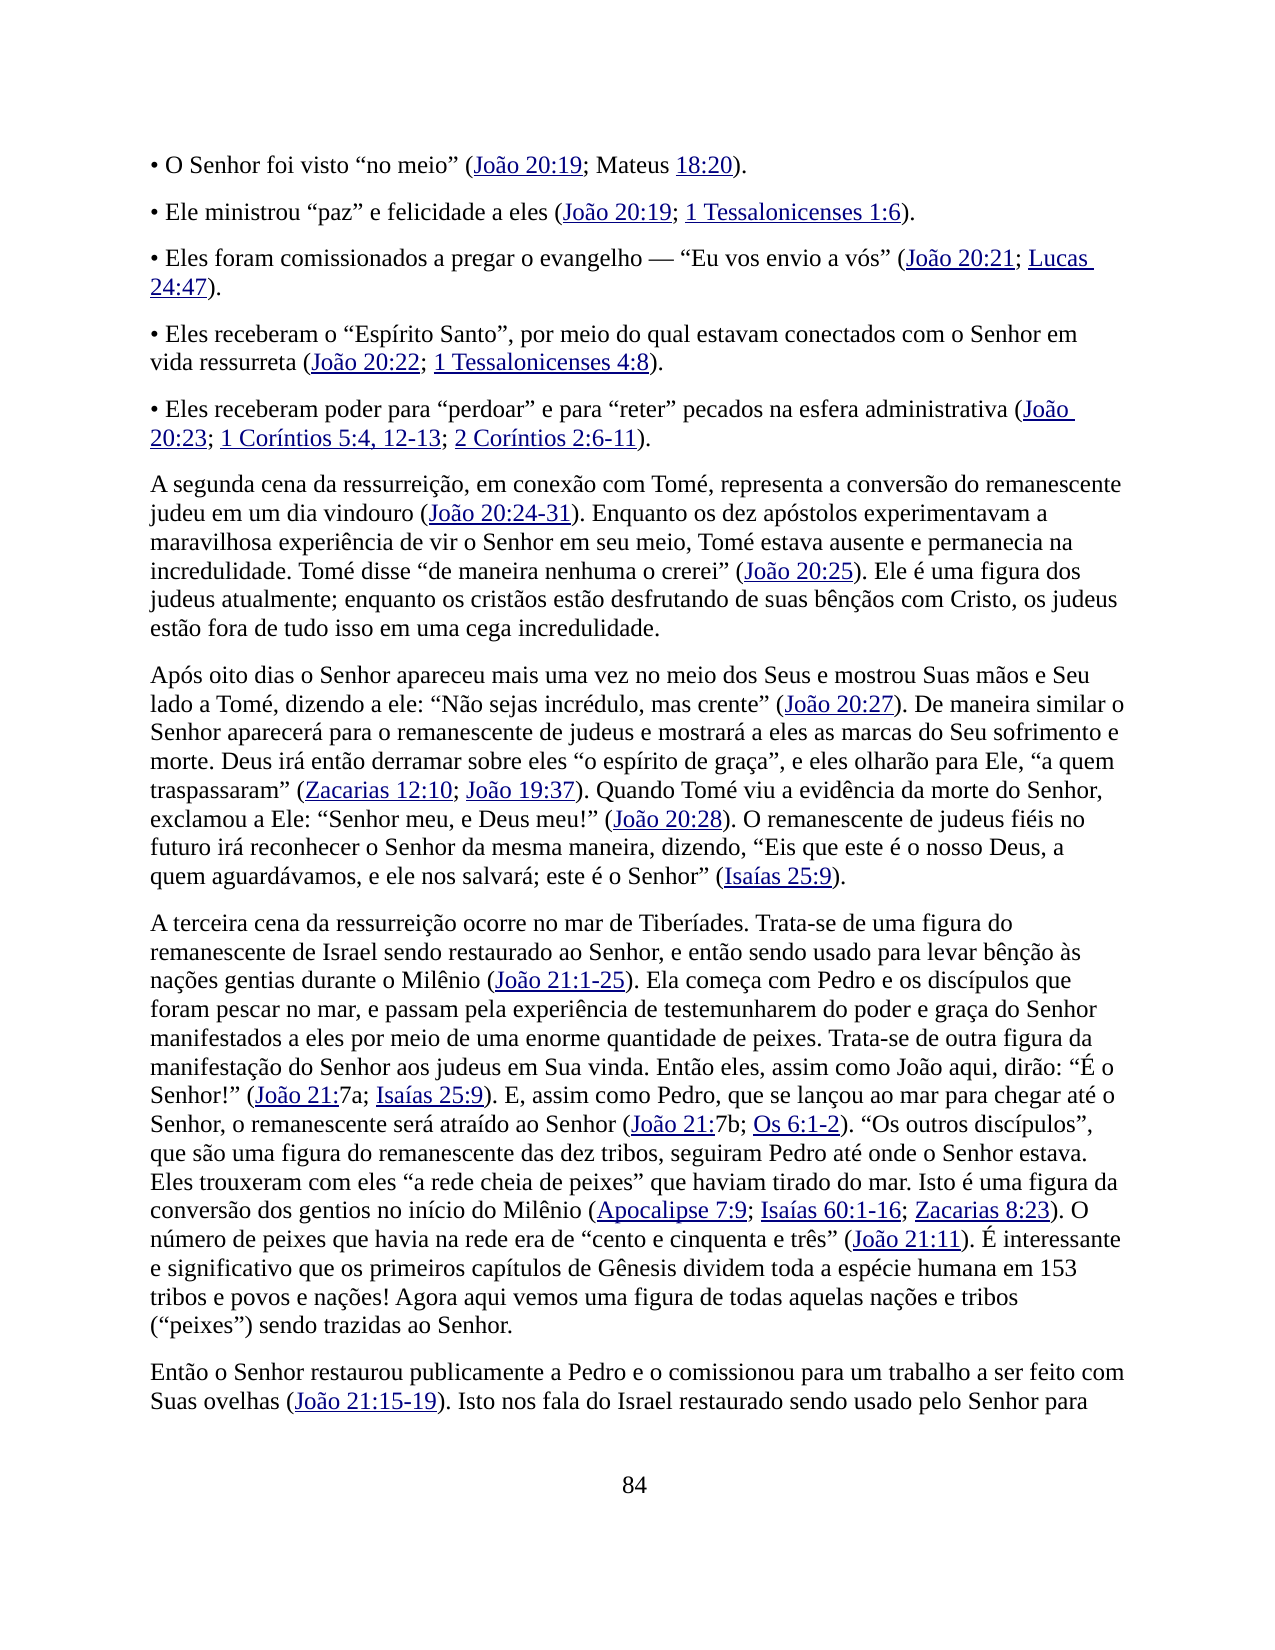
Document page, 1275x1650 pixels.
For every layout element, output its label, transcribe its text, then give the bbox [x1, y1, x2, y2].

text • Eles foram comissionados a pregar o evangelho — “Eu vos envio a vós” (João 20:21; Lucas 24:47). [150, 243, 1125, 301]
text • Eles receberam o “Espírito Santo”, por meio do qual estavam conectados com o Senhor em vida ressurreta (João 20:22; 1 Tessalonicenses 4:8). [150, 319, 1125, 376]
text A terceira cena da ressurreição ocorre no mar de Tiberíades. Trata-se de uma figura do remanescente de Israel sendo restaurado ao Senhor, e então sendo usado para levar bênção às nações gentias durante o Milênio (João 21:1-25). Ela começa com Pedro e os discípulos que foram pescar no mar, e passam pela experiência de testemunharem do poder e graça do Senhor manifestados a eles por meio de uma enorme quantidade de peixes. Trata-se de outra figura da manifestação do Senhor aos judeus em Sua vinda. Então eles, assim como João aqui, dirão: “É o Senhor!” (João 21:7a; Isaías 25:9). E, assim como Pedro, que se lançou ao mar para chegar até o Senhor, o remanescente será atraído ao Senhor (João 21:7b; Os 6:1-2). “Os outros discípulos”, que são uma figura do remanescente das dez tribos, seguiram Pedro até onde o Senhor estava. Eles trouxeram com eles “a rede cheia de peixes” que haviam tirado do mar. Isto é uma figura da conversão dos gentios no início do Milênio (Apocalipse 7:9; Isaías 60:1-16; Zacarias 8:23). O número de peixes que havia na rede era de “cento e cinquenta e três” (João 21:11). É interessante e significativo que os primeiros capítulos de Gênesis dividem toda a espécie humana em 153 tribos e povos e nações! Agora aqui vemos uma figura de todas aquelas nações e tribos (“peixes”) sendo trazidas ao Senhor. [150, 908, 1125, 1339]
text Então o Senhor restaurou publicamente a Pedro e o comissionou para um trabalho a ser feito com Suas ovelhas (João 21:15-19). Isto nos fala do Israel restaurado sendo usado pelo Senhor para [150, 1357, 1125, 1414]
text Após oito dias o Senhor apareceu mais uma vez no meio dos Seus e mostrou Suas mãos e Seu lado a Tomé, dizendo a ele: “Não sejas incrédulo, mas crente” (João 20:27). De maneira similar o Senhor aparecerá para o remanescente de judeus e mostrará a eles as marcas do Seu sofrimento e morte. Deus irá então derramar sobre eles “o espírito de graça”, e eles olharão para Ele, “a quem traspassaram” (Zacarias 12:10; João 19:37). Quando Tomé viu a evidência da morte do Senhor, exclamou a Ele: “Senhor meu, e Deus meu!” (João 20:28). O remanescente de judeus fiéis no futuro irá reconhecer o Senhor da mesma maneira, dizendo, “Eis que este é o nosso Deus, a quem aguardávamos, e ele nos salvará; este é o Senhor” (Isaías 25:9). [150, 660, 1125, 890]
text • O Senhor foi visto “no meio” (João 20:19; Mateus 18:20). [150, 150, 1125, 179]
text • Eles receberam poder para “perdoar” e para “reter” pecados na esfera administrativa (João 20:23; 1 Coríntios 5:4, 12-13; 2 Coríntios 2:6-11). [150, 394, 1125, 452]
text • Ele ministrou “paz” e felicidade a eles (João 20:19; 1 Tessalonicenses 1:6). [150, 197, 1125, 225]
text A segunda cena da ressurreição, em conexão com Tomé, representa a conversão do remanescente judeu em um dia vindouro (João 20:24-31). Enquanto os dez apóstolos experimentavam a maravilhosa experiência de vir o Senhor em seu meio, Tomé estava ausente e permanecia na incredulidade. Tomé disse “de maneira nenhuma o crerei” (João 20:25). Ele é uma figura dos judeus atualmente; enquanto os cristãos estão desfrutando de suas bênçãos com Cristo, os judeus estão fora de tudo isso em uma cega incredulidade. [150, 469, 1125, 642]
